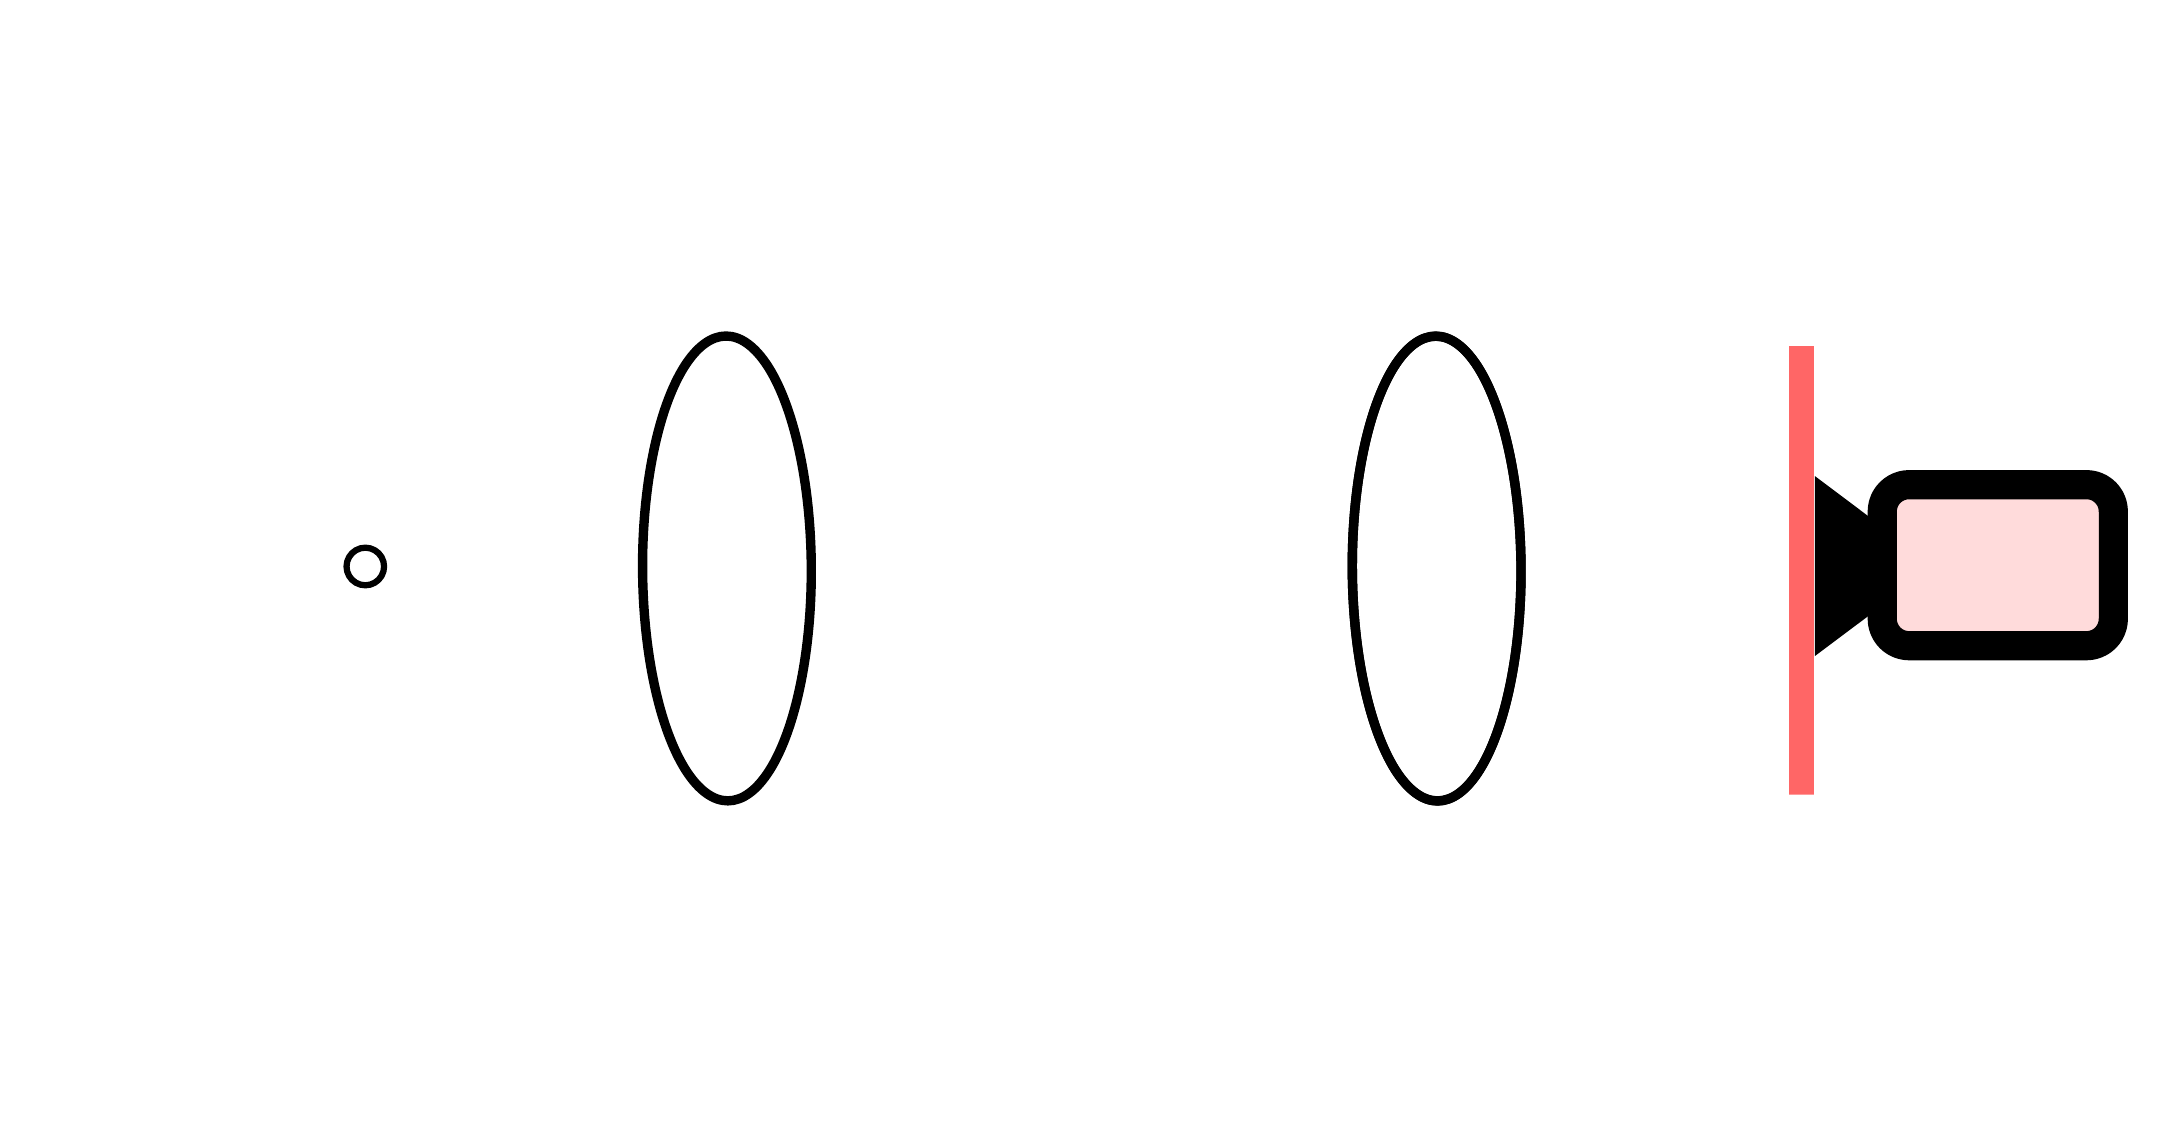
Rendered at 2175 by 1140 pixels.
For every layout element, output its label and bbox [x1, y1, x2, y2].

text_box [642, 336, 812, 801]
text_box [1814, 476, 1875, 657]
text_box [1357, 341, 1516, 796]
text_box [1882, 484, 2114, 646]
